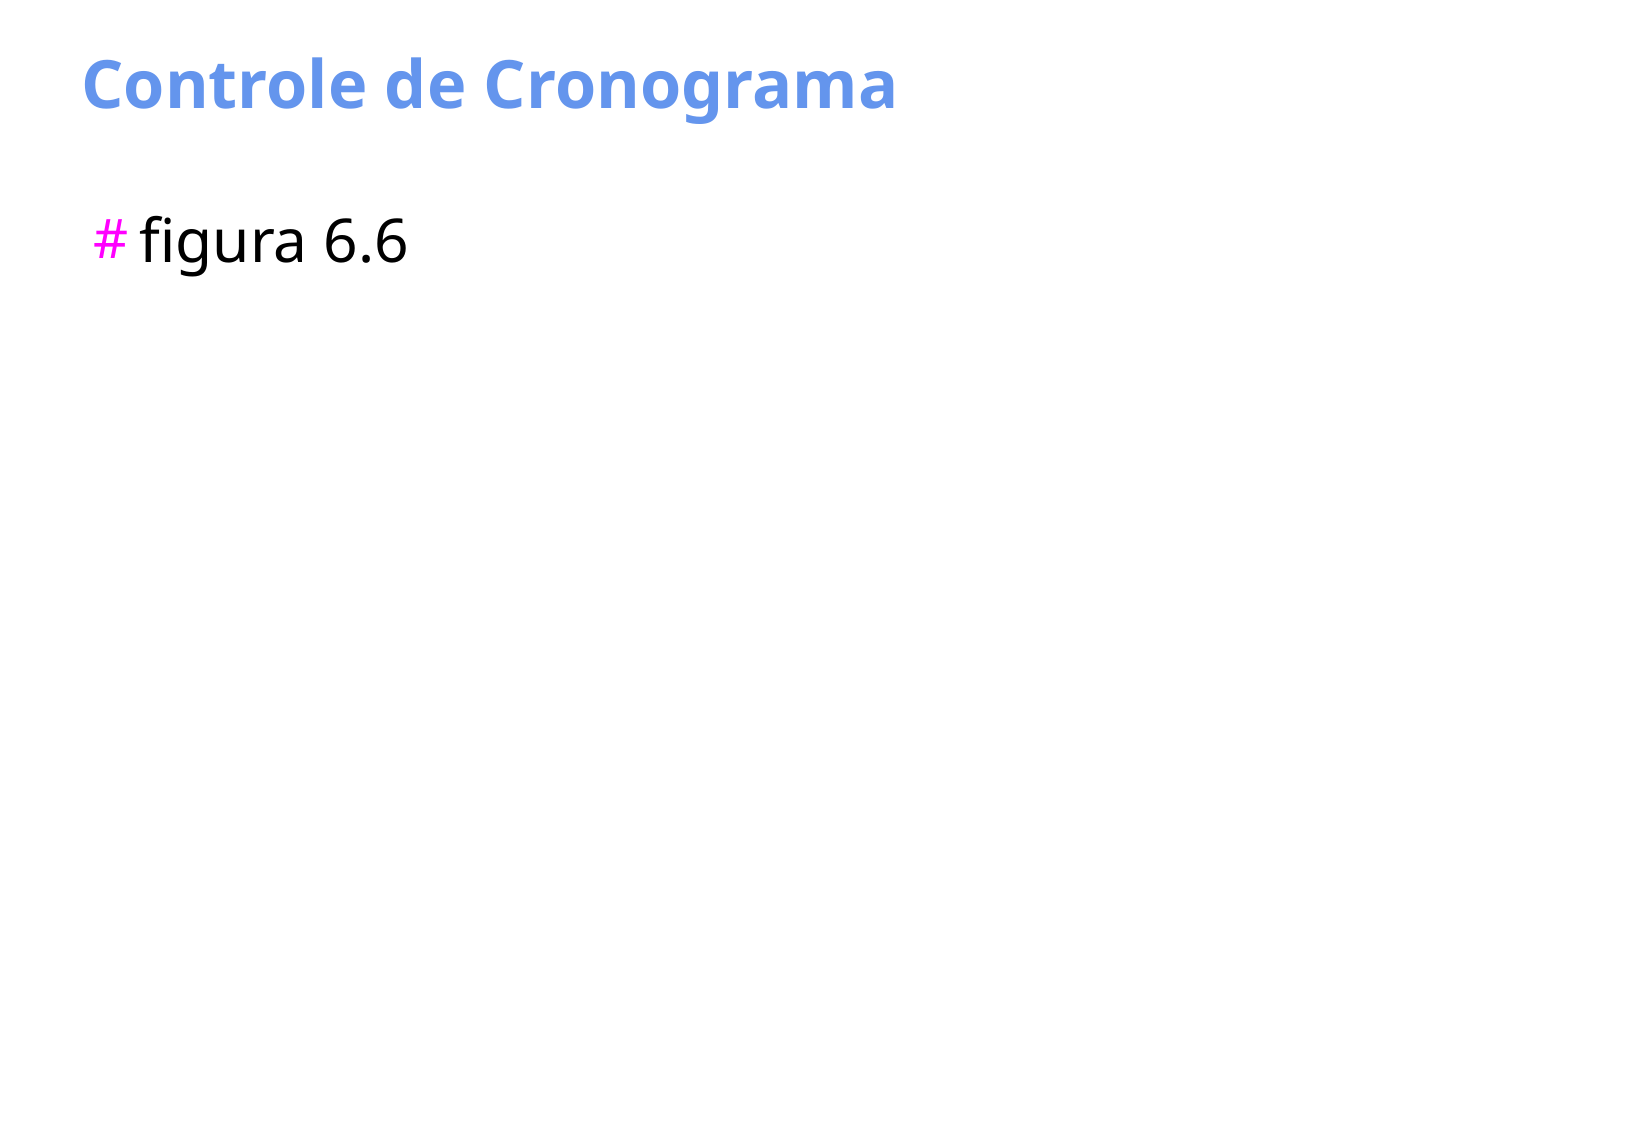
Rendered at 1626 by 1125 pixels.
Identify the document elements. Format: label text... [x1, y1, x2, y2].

title Controle de Cronograma [81, 41, 1544, 122]
list Figura 6.6 [81, 165, 1544, 1016]
